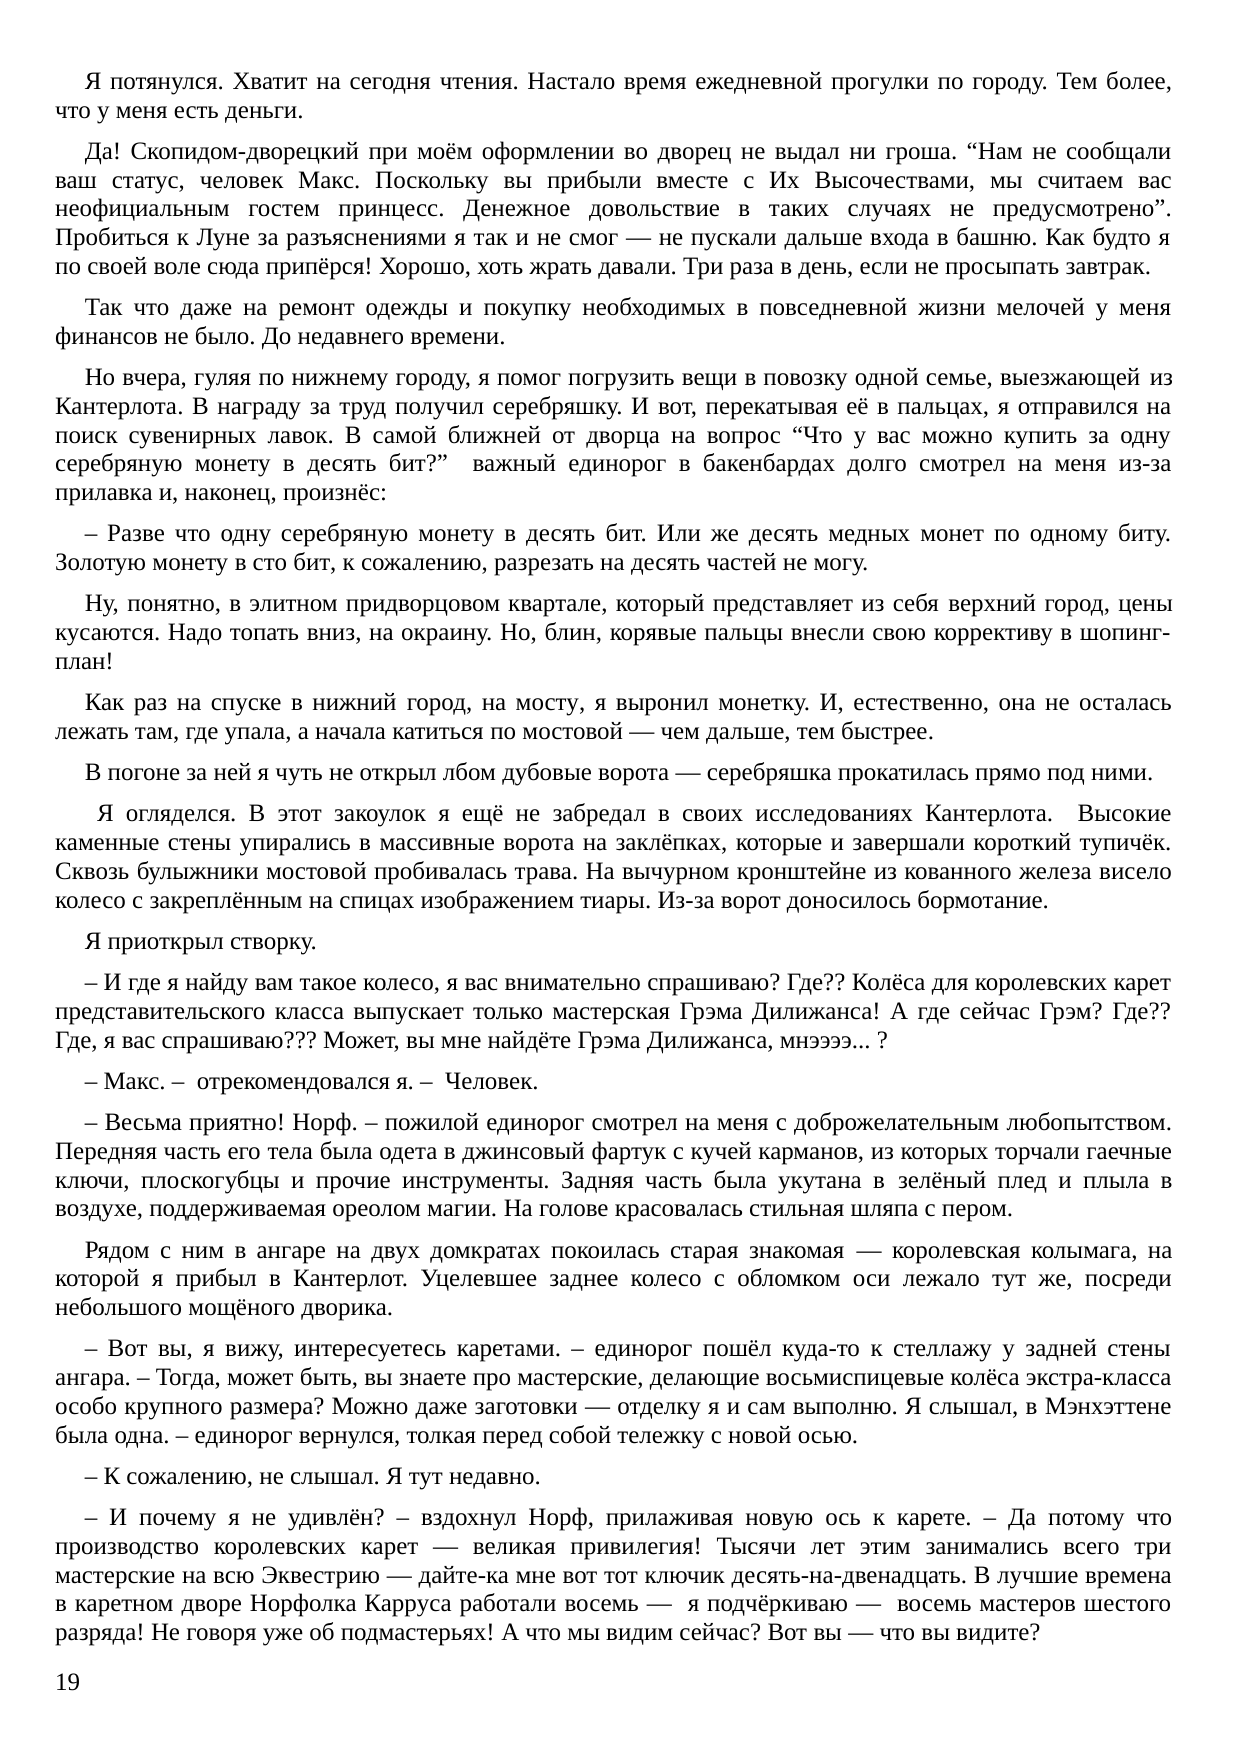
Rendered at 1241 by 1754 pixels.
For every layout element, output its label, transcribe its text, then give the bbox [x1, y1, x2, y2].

text Так что даже на ремонт одежды и покупку необходимых в повседневной жизни мелочей у меня финансов не было. До недавнего времени. [55, 292, 1173, 350]
text – Макс. – отрекомендовался я. – Человек. [55, 1066, 1173, 1095]
text – К сожалению, не слышал. Я тут недавно. [55, 1461, 1173, 1490]
text – Весьма приятно! Норф. – пожилой единорог смотрел на меня с доброжелательным любопытством. Передняя часть его тела была одета в джинсовый фартук с кучей карманов, из которых торчали гаечные ключи, плоскогубцы и прочие инструменты. Задняя часть была укутана в зелёный плед и плыла в воздухе, поддерживаемая ореолом магии. На голове красовалась стильная шляпа с пером. [55, 1107, 1173, 1222]
text Ну, понятно, в элитном придворцовом квартале, который представляет из себя верхний город, цены кусаются. Надо топать вниз, на окраину. Но, блин, корявые пальцы внесли свою коррективу в шопинг-план! [55, 588, 1173, 675]
text – И почему я не удивлён? – вздохнул Норф, прилаживая новую ось к карете. – Да потому что производство королевских карет — великая привилегия! Тысячи лет этим занимались всего три мастерские на всю Эквестрию — дайте-ка мне вот тот ключик десять-на-двенадцать. В лучшие времена в каретном дворе Норфолка Карруса работали восемь — я подчёркиваю — восемь мастеров шестого разряда! Не говоря уже об подмастерьях! А что мы видим сейчас? Вот вы — что вы видите? [55, 1502, 1173, 1646]
text – Разве что одну серебряную монету в десять бит. Или же десять медных монет по одному биту. Золотую монету в сто бит, к сожалению, разрезать на десять частей не могу. [55, 518, 1173, 576]
text – И где я найду вам такое колесо, я вас внимательно спрашиваю? Где?? Колёса для королевских карет представительского класса выпускает только мастерская Грэма Дилижанса! А где сейчас Грэм? Где?? Где, я вас спрашиваю??? Может, вы мне найдёте Грэма Дилижанса, мнээээ... ? [55, 967, 1173, 1053]
text Да! Скопидом-дворецкий при моём оформлении во дворец не выдал ни гроша. “Нам не сообщали ваш статус, человек Макс. Поскольку вы прибыли вместе с Их Высочествами, мы считаем вас неофициальным гостем принцесс. Денежное довольствие в таких случаях не предусмотрено”. Пробиться к Луне за разъяснениями я так и не смог — не пускали дальше входа в башню. Как будто я по своей воле сюда припёрся! Хорошо, хоть жрать давали. Три раза в день, если не просыпать завтрак. [55, 136, 1173, 280]
text Как раз на спуске в нижний город, на мосту, я выронил монетку. И, естественно, она не осталась лежать там, где упала, а начала катиться по мостовой — чем дальше, тем быстрее. [55, 687, 1173, 745]
text Но вчера, гуляя по нижнему городу, я помог погрузить вещи в повозку одной семье, выезжающей из Кантерлота. В награду за труд получил серебряшку. И вот, перекатывая её в пальцах, я отправился на поиск сувенирных лавок. В самой ближней от дворца на вопрос “Что у вас можно купить за одну серебряную монету в десять бит?” важный единорог в бакенбардах долго смотрел на меня из-за прилавка и, наконец, произнёс: [55, 362, 1173, 506]
text Я потянулся. Хватит на сегодня чтения. Настало время ежедневной прогулки по городу. Тем более, что у меня есть деньги. [55, 66, 1173, 123]
text Я приоткрыл створку. [55, 926, 1173, 955]
text Рядом с ним в ангаре на двух домкратах покоилась старая знакомая — королевская колымага, на которой я прибыл в Кантерлот. Уцелевшее заднее колесо с обломком оси лежало тут же, посреди небольшого мощёного дворика. [55, 1235, 1173, 1321]
text В погоне за ней я чуть не открыл лбом дубовые ворота — серебряшка прокатилась прямо под ними. [55, 757, 1173, 786]
text – Вот вы, я вижу, интересуетесь каретами. – единорог пошёл куда-то к стеллажу у задней стены ангара. – Тогда, может быть, вы знаете про мастерские, делающие восьмиспицевые колёса экстра-класса особо крупного размера? Можно даже заготовки — отделку я и сам выполню. Я слышал, в Мэнхэттене была одна. – единорог вернулся, толкая перед собой тележку с новой осью. [55, 1333, 1173, 1448]
text Я огляделся. В этот закоулок я ещё не забредал в своих исследованиях Кантерлота. Высокие каменные стены упирались в массивные ворота на заклёпках, которые и завершали короткий тупичёк. Сквозь булыжники мостовой пробивалась трава. На вычурном кронштейне из кованного железа висело колесо с закреплённым на спицах изображением тиары. Из-за ворот доносилось бормотание. [55, 798, 1173, 913]
